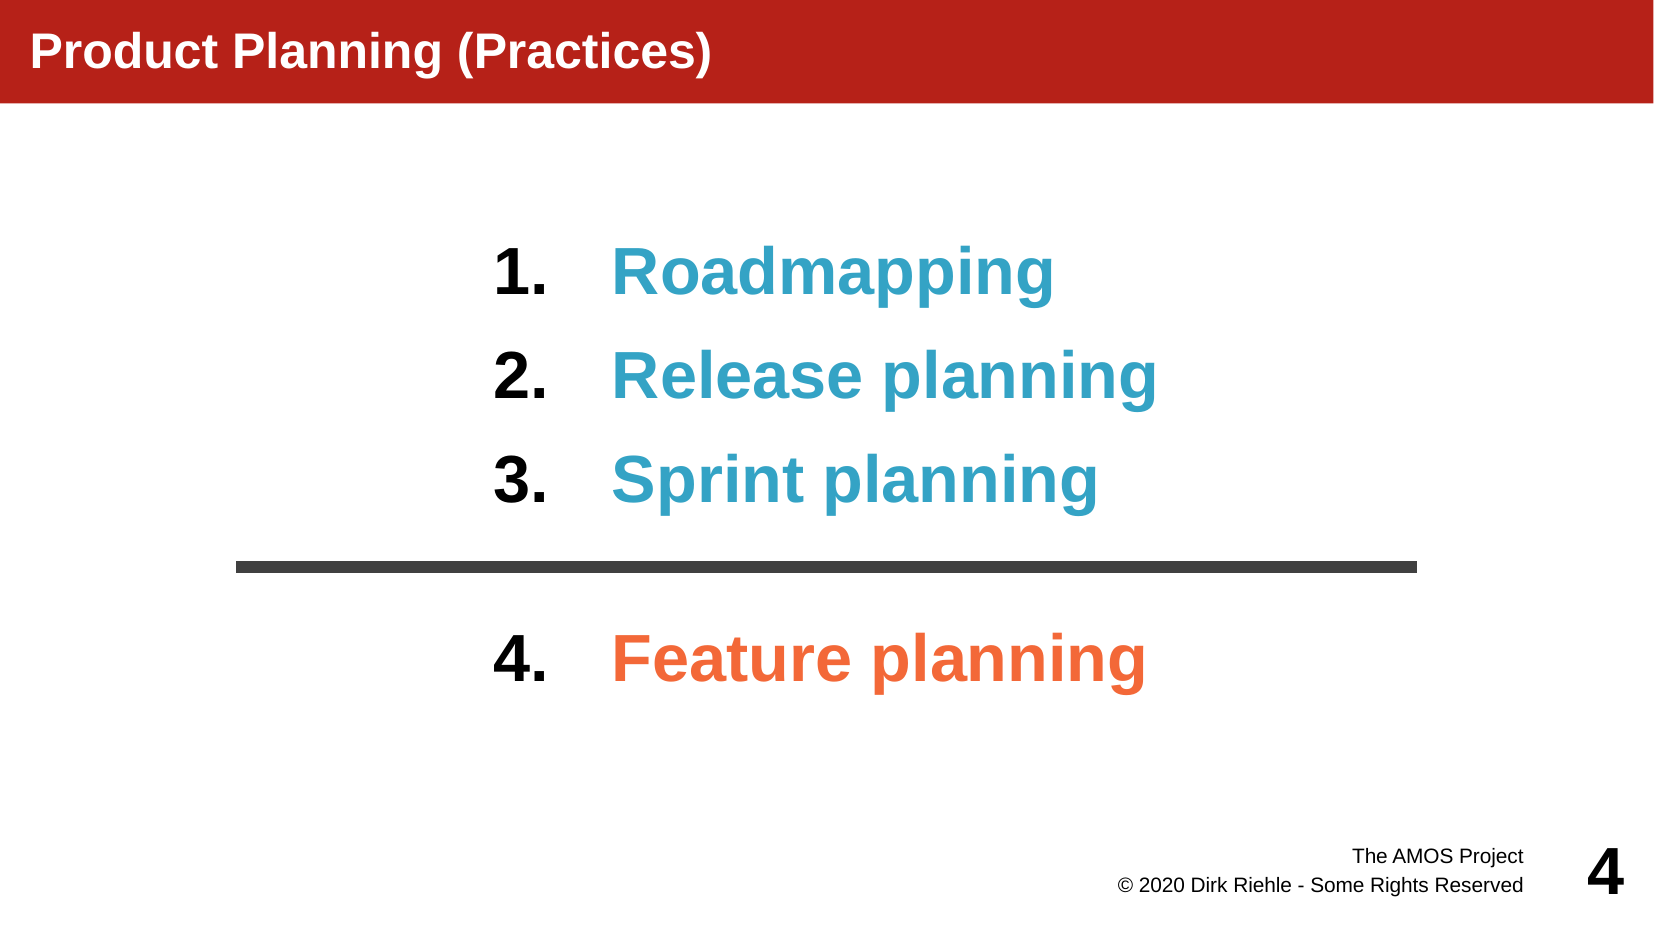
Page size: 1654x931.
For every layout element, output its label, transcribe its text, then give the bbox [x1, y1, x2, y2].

subtitle Roadmapping Release planning Sprint planning Feature planning [29, 132, 1625, 798]
title Product Planning (Practices) [0, 0, 1654, 104]
